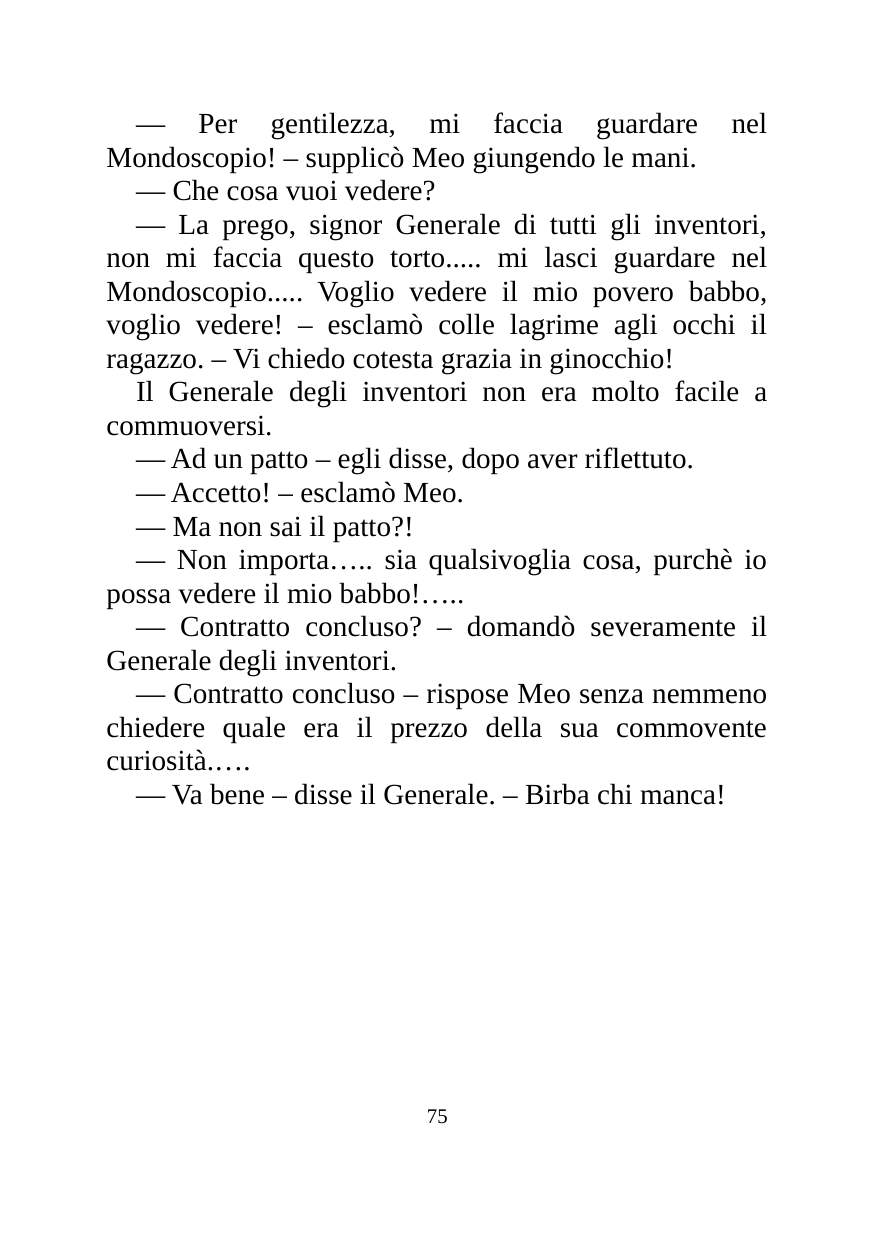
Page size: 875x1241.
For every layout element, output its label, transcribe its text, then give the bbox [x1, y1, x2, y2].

text — Ma non sai il patto?! [106, 509, 768, 542]
text — Va bene – disse il Generale. – Birba chi manca! [106, 777, 768, 811]
text — Per gentilezza, mi faccia guardare nel Mondoscopio! – supplicò Meo giungendo le mani. [106, 106, 768, 173]
text — Non importa….. sia qualsivoglia cosa, purchè io possa vedere il mio babbo!….. [106, 542, 768, 609]
text — Ad un patto – egli disse, dopo aver riflettuto. [106, 442, 768, 475]
text — Contratto concluso – rispose Meo senza nemmeno chiedere quale era il prezzo della sua commovente curiosità.…. [106, 676, 768, 777]
text Il Generale degli inventori non era molto facile a commuoversi. [106, 374, 768, 442]
text — Che cosa vuoi vedere? [106, 173, 768, 207]
text — La prego, signor Generale di tutti gli inventori, non mi faccia questo torto..... mi lasci guardare nel Mondoscopio..... Voglio vedere il mio povero babbo, voglio vedere! – esclamò colle lagrime agli occhi il ragazzo. – Vi chiedo cotesta grazia in ginocchio! [106, 207, 768, 374]
text — Contratto concluso? – domandò severamente il Generale degli inventori. [106, 609, 768, 676]
text — Accetto! – esclamò Meo. [106, 475, 768, 509]
